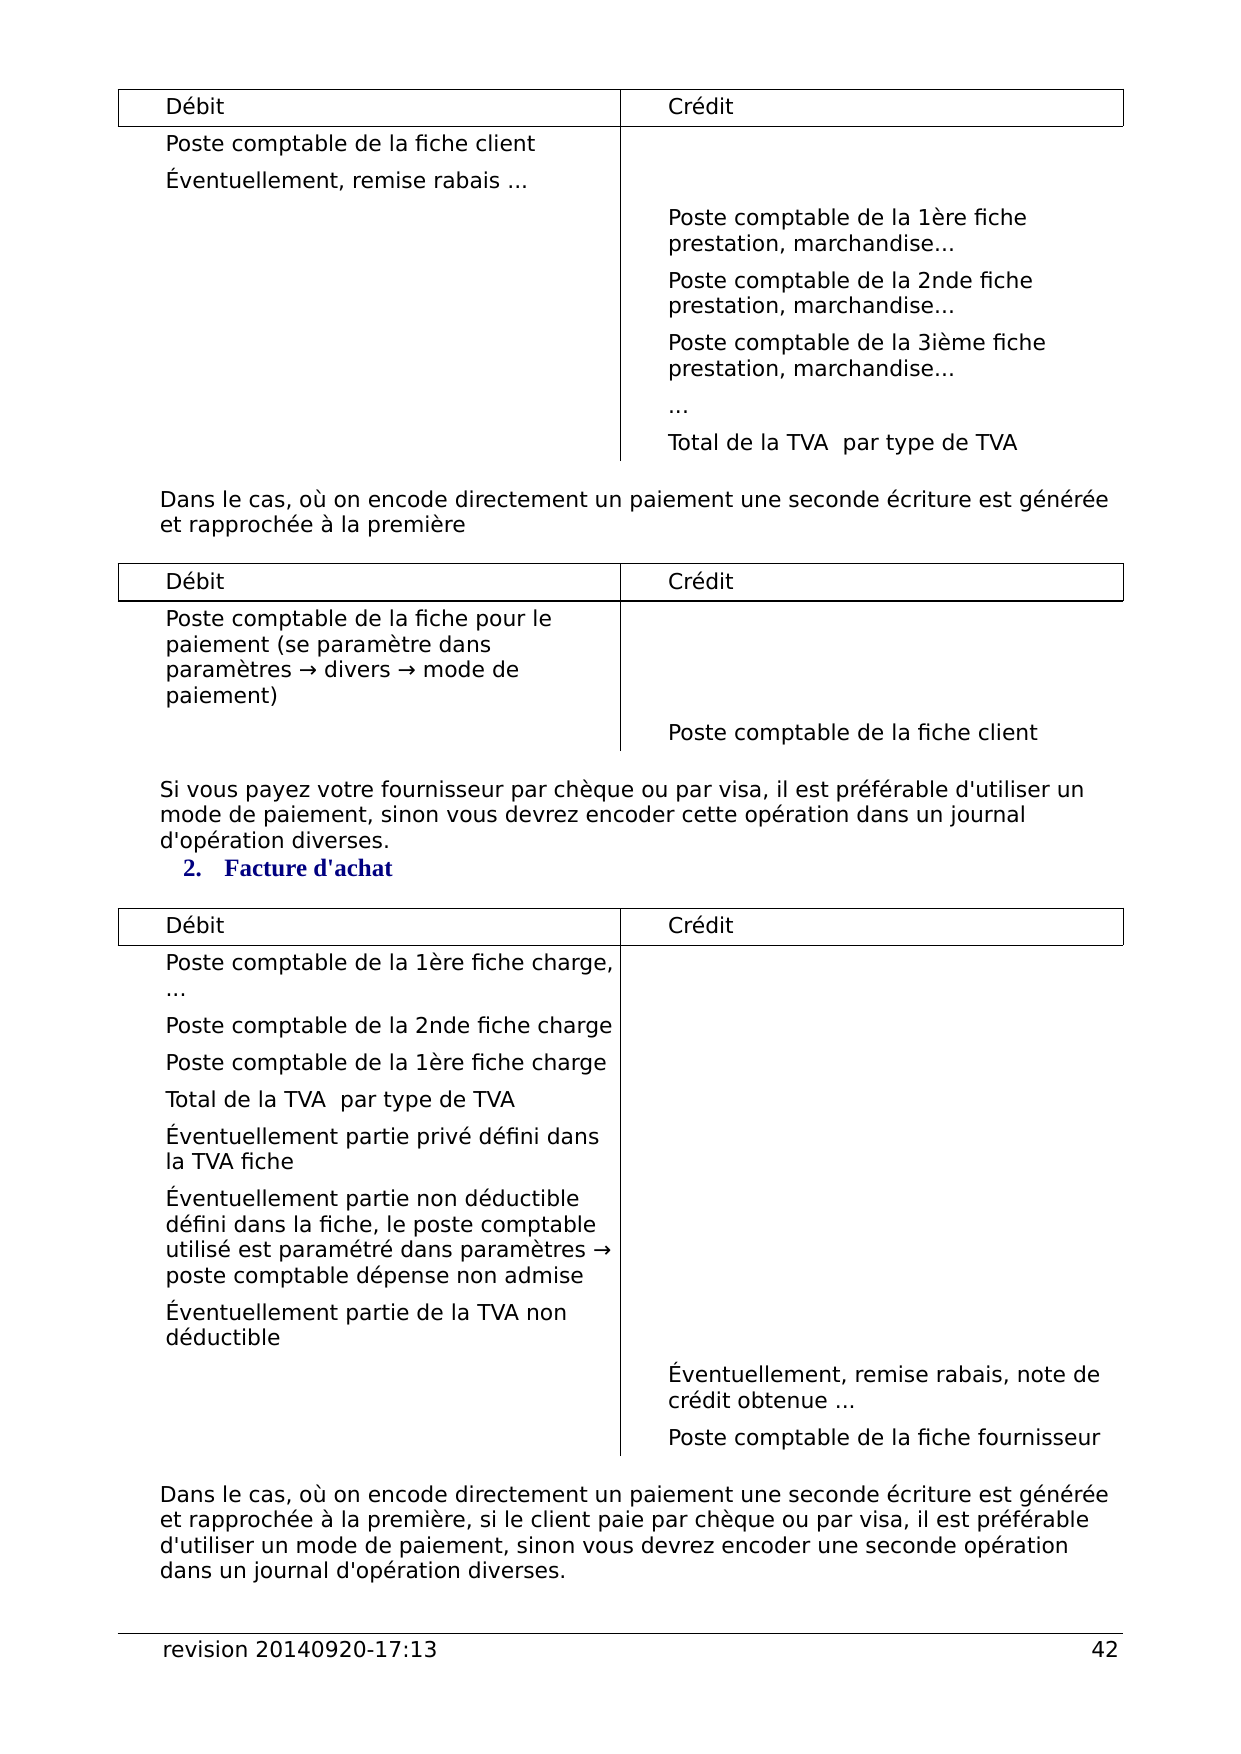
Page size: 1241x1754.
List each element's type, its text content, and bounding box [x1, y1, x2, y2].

table_cell Poste comptable de la 2nde fiche prestation, marchandise... [621, 262, 1123, 325]
text Dans le cas, où on encode directement un paiement une seconde écriture est générée et rapprochée à la première, si le client paie par chèque ou par visa, il est préférable d'utiliser un mode de paiement, sinon vous devrez encoder une seconde opération dans un journal d'opération diverses. [159, 1482, 1123, 1584]
table_cell [621, 1294, 1123, 1357]
table_cell [118, 1357, 620, 1419]
table_cell Éventuellement partie privé défini dans la TVA fiche [118, 1118, 620, 1181]
table_cell Total de la TVA par type de TVA [621, 424, 1123, 461]
table_cell ... [621, 387, 1123, 424]
table_cell [118, 325, 620, 387]
table_cell Poste comptable de la 1ère fiche prestation, marchandise... [621, 200, 1123, 262]
table_cell Poste comptable de la 1ère fiche charge [118, 1044, 620, 1081]
table_cell Éventuellement, remise rabais, note de crédit obtenue ... [621, 1357, 1123, 1419]
table_cell [621, 1118, 1123, 1181]
text Si vous payez votre fournisseur par chèque ou par visa, il est préférable d'utiliser un mode de paiement, sinon vous devrez encoder cette opération dans un journal d'opération diverses. [159, 777, 1123, 853]
table_cell Poste comptable de la fiche fournisseur [621, 1419, 1123, 1456]
table_cell Total de la TVA par type de TVA [118, 1081, 620, 1118]
table_cell [118, 200, 620, 262]
table_cell [118, 262, 620, 325]
table_cell [118, 424, 620, 461]
table_cell [118, 1419, 620, 1456]
table_cell [621, 1181, 1123, 1294]
table_header Débit [119, 90, 620, 126]
table_cell Poste comptable de la 3ième fiche prestation, marchandise... [621, 325, 1123, 387]
table_cell [621, 163, 1123, 200]
table_cell [621, 1007, 1123, 1044]
table_cell Poste comptable de la fiche client [621, 714, 1123, 751]
subtitle Facture d'achat [177, 853, 1123, 882]
table_cell [621, 1044, 1123, 1081]
table_cell [118, 714, 620, 751]
table_cell Éventuellement partie non déductible défini dans la fiche, le poste comptable utilisé est paramétré dans paramètres → poste comptable dépense non admise [118, 1181, 620, 1294]
text Dans le cas, où on encode directement un paiement une seconde écriture est générée et rapprochée à la première [159, 487, 1123, 538]
table_cell Poste comptable de la 2nde fiche charge [118, 1007, 620, 1044]
table_cell Éventuellement, remise rabais ... [118, 163, 620, 200]
table_cell [118, 387, 620, 424]
table_cell [621, 602, 1123, 714]
table_cell Poste comptable de la 1ère fiche charge, ... [118, 946, 620, 1007]
table_header Crédit [621, 909, 1123, 945]
table_header Crédit [621, 564, 1123, 600]
table_header Débit [119, 909, 620, 945]
table_header Débit [119, 564, 620, 600]
table_header Crédit [621, 90, 1123, 126]
table_cell [621, 1081, 1123, 1118]
table_cell Poste comptable de la fiche client [118, 127, 620, 163]
table_cell Poste comptable de la fiche pour le paiement (se paramètre dans paramètres → divers → mode de paiement) [118, 602, 620, 714]
table_cell Éventuellement partie de la TVA non déductible [118, 1294, 620, 1357]
table_cell [621, 127, 1123, 163]
table_cell [621, 946, 1123, 1007]
